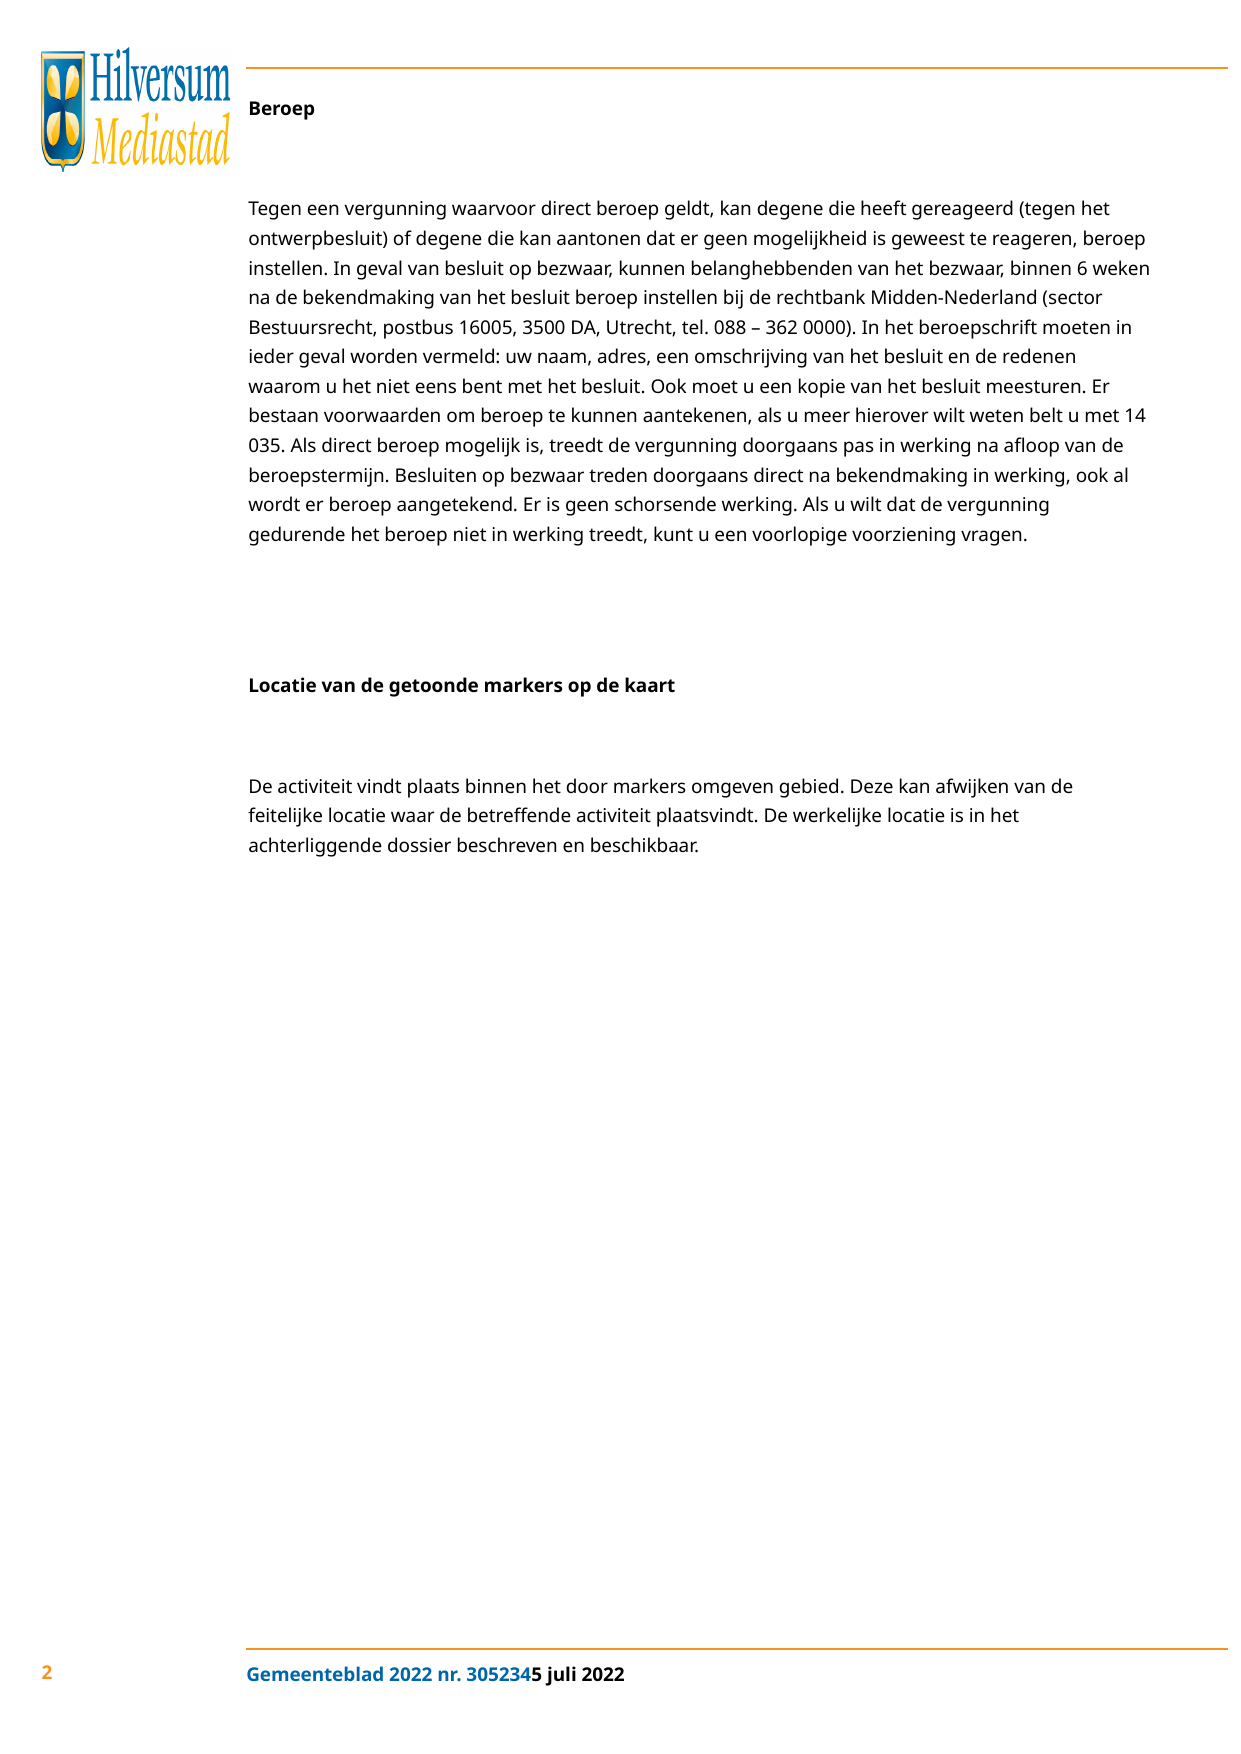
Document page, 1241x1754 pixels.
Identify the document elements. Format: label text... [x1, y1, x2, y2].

text Tegen een vergunning waarvoor direct beroep geldt, kan degene die heeft gereageerd (tegen het ontwerpbesluit) of degene die kan aantonen dat er geen mogelijkheid is geweest te reageren, beroep instellen. In geval van besluit op bezwaar, kunnen belanghebbenden van het bezwaar, binnen 6 weken na de bekendmaking van het besluit beroep instellen bij de rechtbank Midden-Nederland (sector Bestuursrecht, postbus 16005, 3500 DA, Utrecht, tel. 088 – 362 0000). In het beroepschrift moeten in ieder geval worden vermeld: uw naam, adres, een omschrijving van het besluit en de redenen waarom u het niet eens bent met het besluit. Ook moet u een kopie van het besluit meesturen. Er bestaan voorwaarden om beroep te kunnen aantekenen, als u meer hierover wilt weten belt u met 14 035. Als direct beroep mogelijk is, treedt de vergunning doorgaans pas in werking na afloop van de beroepstermijn. Besluiten op bezwaar treden doorgaans direct na bekendmaking in werking, ook al wordt er beroep aangetekend. Er is geen schorsende werking. Als u wilt dat de vergunning gedurende het beroep niet in werking treedt, kunt u een voorlopige voorziening vragen. [248, 196, 1152, 547]
text De activiteit vindt plaats binnen het door markers omgeven gebied. Deze kan afwijken van de feitelijke locatie waar de betreffende activiteit plaatsvindt. De werkelijke locatie is in het achterliggende dossier beschreven en beschikbaar. [248, 773, 1152, 858]
picture [41, 47, 231, 172]
text Locatie van de getoonde markers op de kaart [248, 672, 1152, 698]
text Beroep [248, 95, 1152, 121]
